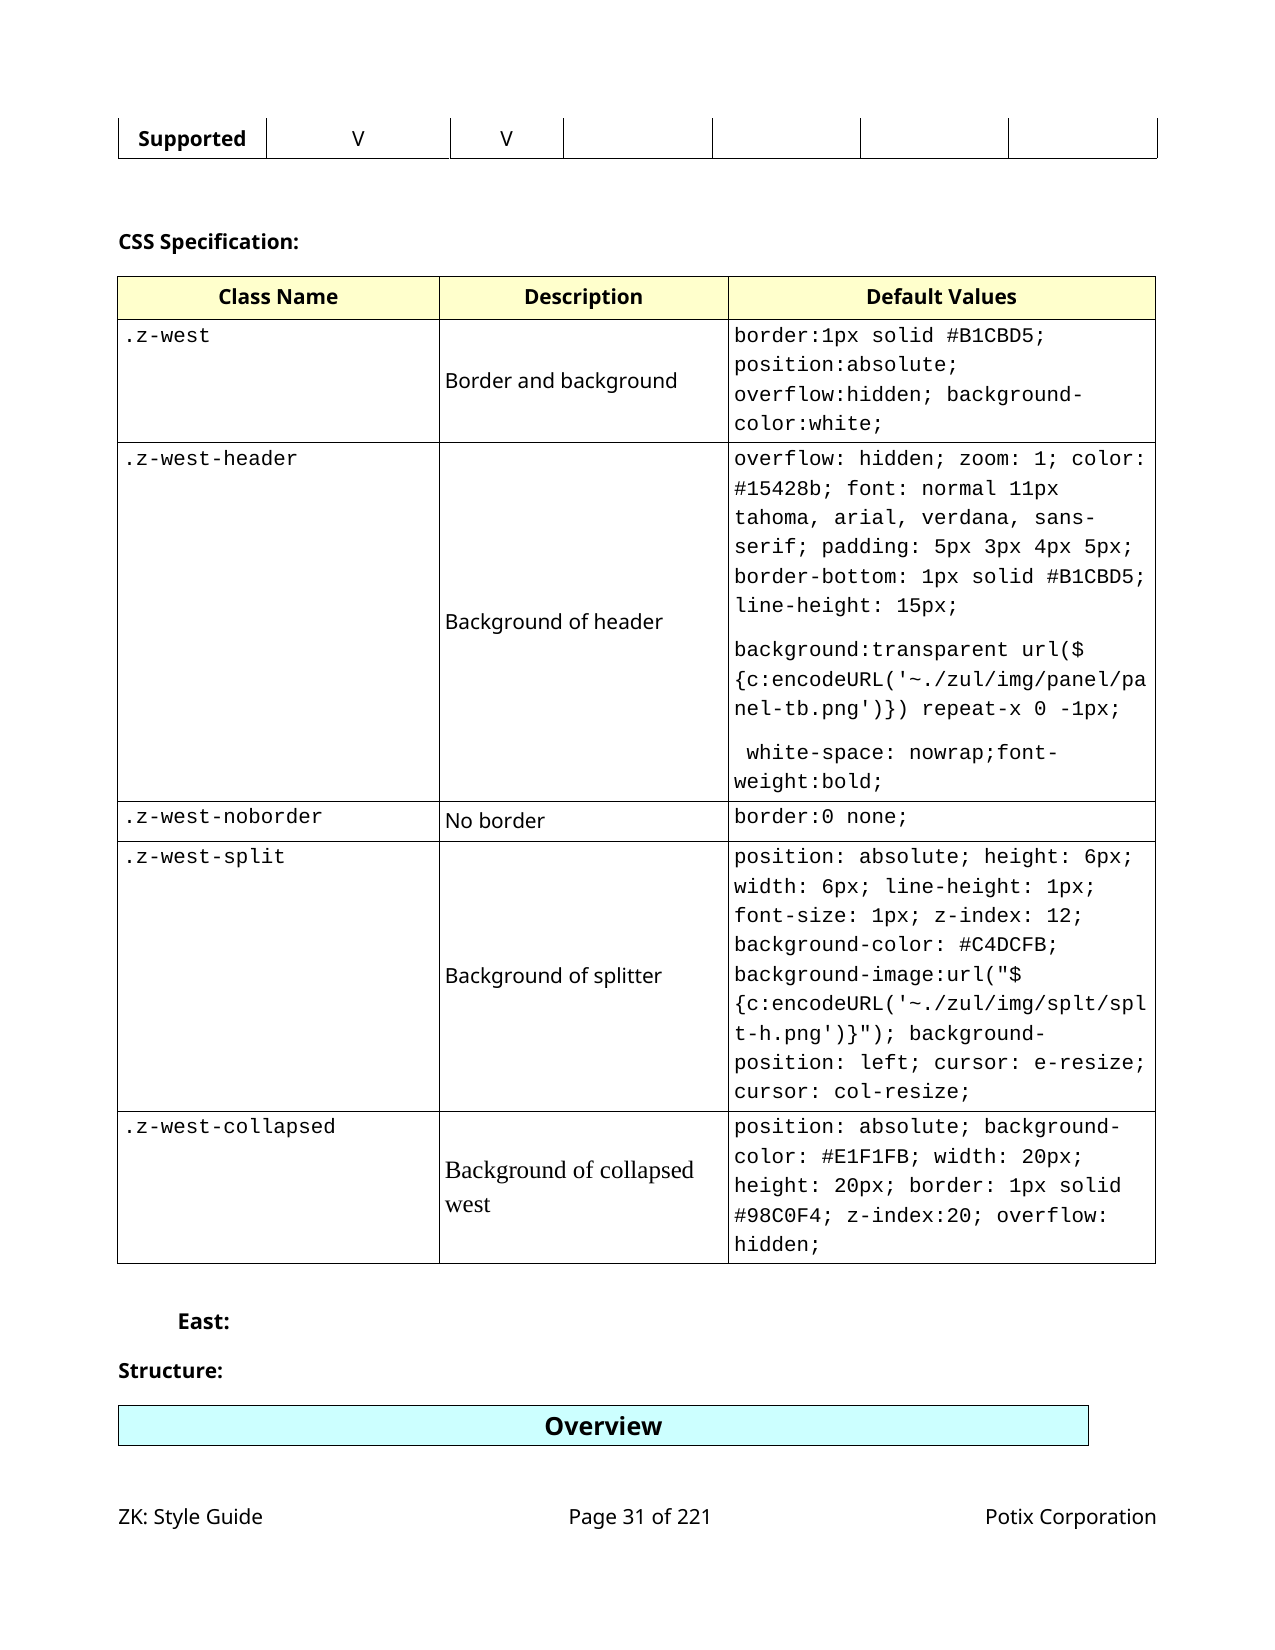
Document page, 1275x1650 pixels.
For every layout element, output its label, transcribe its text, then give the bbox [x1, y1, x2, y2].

table_cell [713, 118, 860, 158]
table_header Class Name [118, 277, 439, 319]
text Structure: [118, 1357, 1157, 1385]
subtitle East: [177, 1306, 1157, 1336]
table_cell Border and background [440, 320, 728, 442]
table_cell [861, 118, 1008, 158]
table_cell Background of splitter [440, 842, 728, 1111]
table_cell Background of collapsed west [440, 1112, 728, 1263]
table_cell .z-west-noborder [118, 802, 439, 841]
table_cell V [267, 118, 449, 158]
table_cell [564, 118, 712, 158]
table_cell Background of header [440, 443, 728, 801]
table_cell [1009, 118, 1157, 158]
table_cell border:1px solid #B1CBD5; position:absolute; overflow:hidden; background-color:white; [729, 320, 1155, 442]
table_cell Supported [119, 118, 266, 158]
table_cell .z-west-collapsed [118, 1112, 439, 1263]
table_cell border:0 none; [729, 802, 1155, 841]
text CSS Specification: [118, 227, 1157, 256]
table_header Description [440, 277, 728, 319]
table_cell No border [440, 802, 728, 841]
table_cell V [451, 118, 563, 158]
table_cell position: absolute; background-color: #E1F1FB; width: 20px; height: 20px; border: 1px solid #98C0F4; z-index:20; overflow: hidden; [729, 1112, 1155, 1263]
table_cell .z-west-header [118, 443, 439, 801]
table_header Overview [119, 1406, 1088, 1445]
table_cell overflow: hidden; zoom: 1; color: #15428b; font: normal 11px tahoma, arial, verdana, sans-serif; padding: 5px 3px 4px 5px; border-bottom: 1px solid #B1CBD5; line-height: 15px; background:transparent url(${c:encodeURL('~./zul/img/panel/panel-tb.png')}) repeat-x 0 -1px; white-space: nowrap;font-weight:bold; [729, 443, 1155, 801]
table_cell .z-west-split [118, 842, 439, 1111]
table_cell position: absolute; height: 6px; width: 6px; line-height: 1px; font-size: 1px; z-index: 12; background-color: #C4DCFB; background-image:url("${c:encodeURL('~./zul/img/splt/splt-h.png')}"); background-position: left; cursor: e-resize; cursor: col-resize; [729, 842, 1155, 1111]
table_header Default Values [729, 277, 1155, 319]
table_cell .z-west [118, 320, 439, 442]
